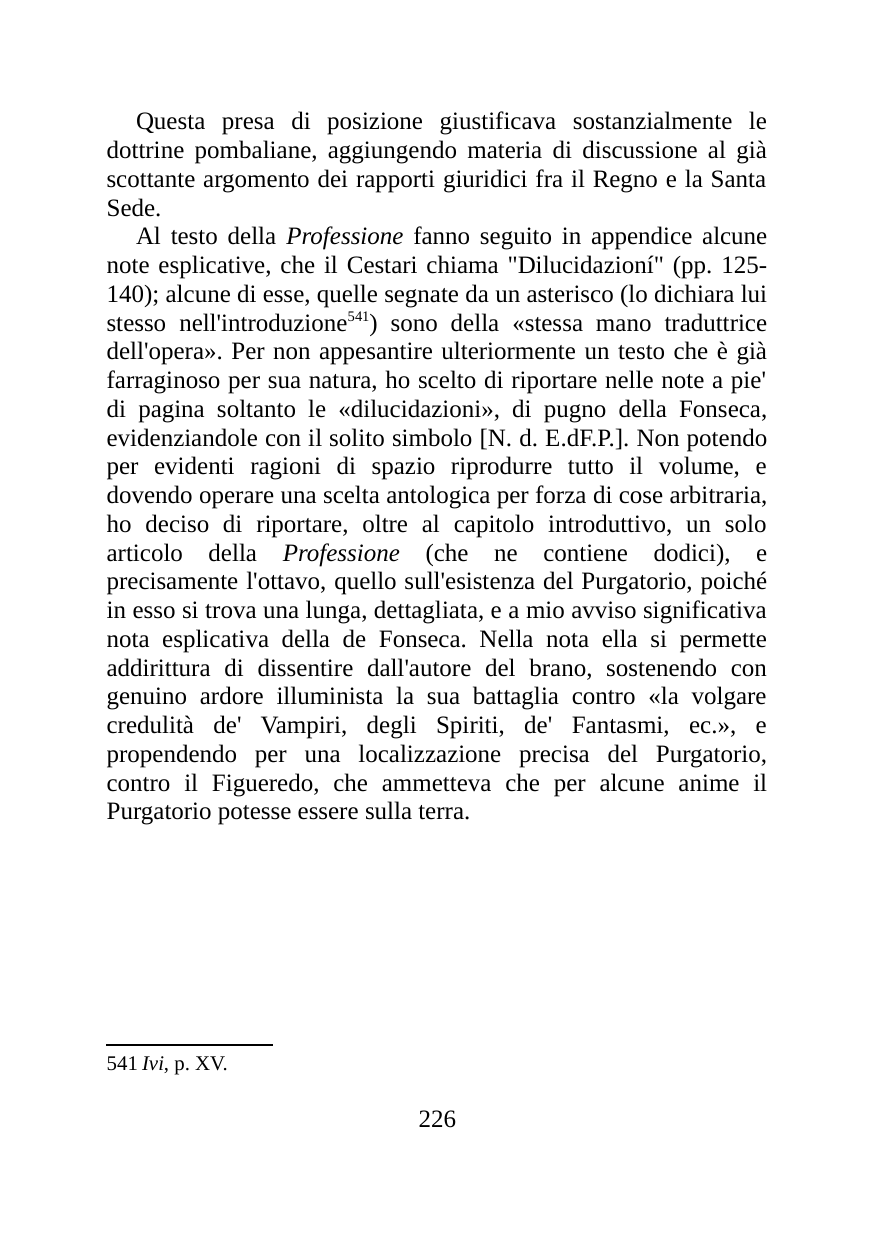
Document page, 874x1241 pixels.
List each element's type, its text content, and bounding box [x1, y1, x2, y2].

text Ivi, p. XV. [106, 1051, 768, 1075]
text Al testo della Professione fanno seguito in appendice alcune note esplicative, che il Cestari chiama "Dilucidazioní" (pp. 125-140); alcune di esse, quelle segnate da un asterisco (lo dichiara lui stesso nell'introduzione) sono della «stessa mano traduttrice dell'opera». Per non appesantire ulteriormente un testo che è già farraginoso per sua natura, ho scelto di riportare nelle note a pie' di pagina soltanto le «dilucidazioni», di pugno della Fonseca, evidenziandole con il solito simbolo [N. d. E.dF.P.]. Non potendo per evidenti ragioni di spazio riprodurre tutto il volume, e dovendo operare una scelta antologica per forza di cose arbitraria, ho deciso di riportare, oltre al capitolo introduttivo, un solo articolo della Professione (che ne contiene dodici), e precisamente l'ottavo, quello sull'esistenza del Purgatorio, poiché in esso si trova una lunga, dettagliata, e a mio avviso significativa nota esplicativa della de Fonseca. Nella nota ella si permette addirittura di dissentire dall'autore del brano, sostenendo con genuino ardore illuminista la sua battaglia contro «la volgare credulità de' Vampiri, degli Spiriti, de' Fantasmi, ec.», e propendendo per una localizzazione precisa del Purgatorio, contro il Figueredo, che ammetteva che per alcune anime il Purgatorio potesse essere sulla terra. [106, 221, 768, 825]
text Questa presa di posizione giustificava sostanzialmente le dottrine pombaliane, aggiungendo materia di discussione al già scottante argomento dei rapporti giuridici fra il Regno e la Santa Sede. [106, 106, 768, 221]
